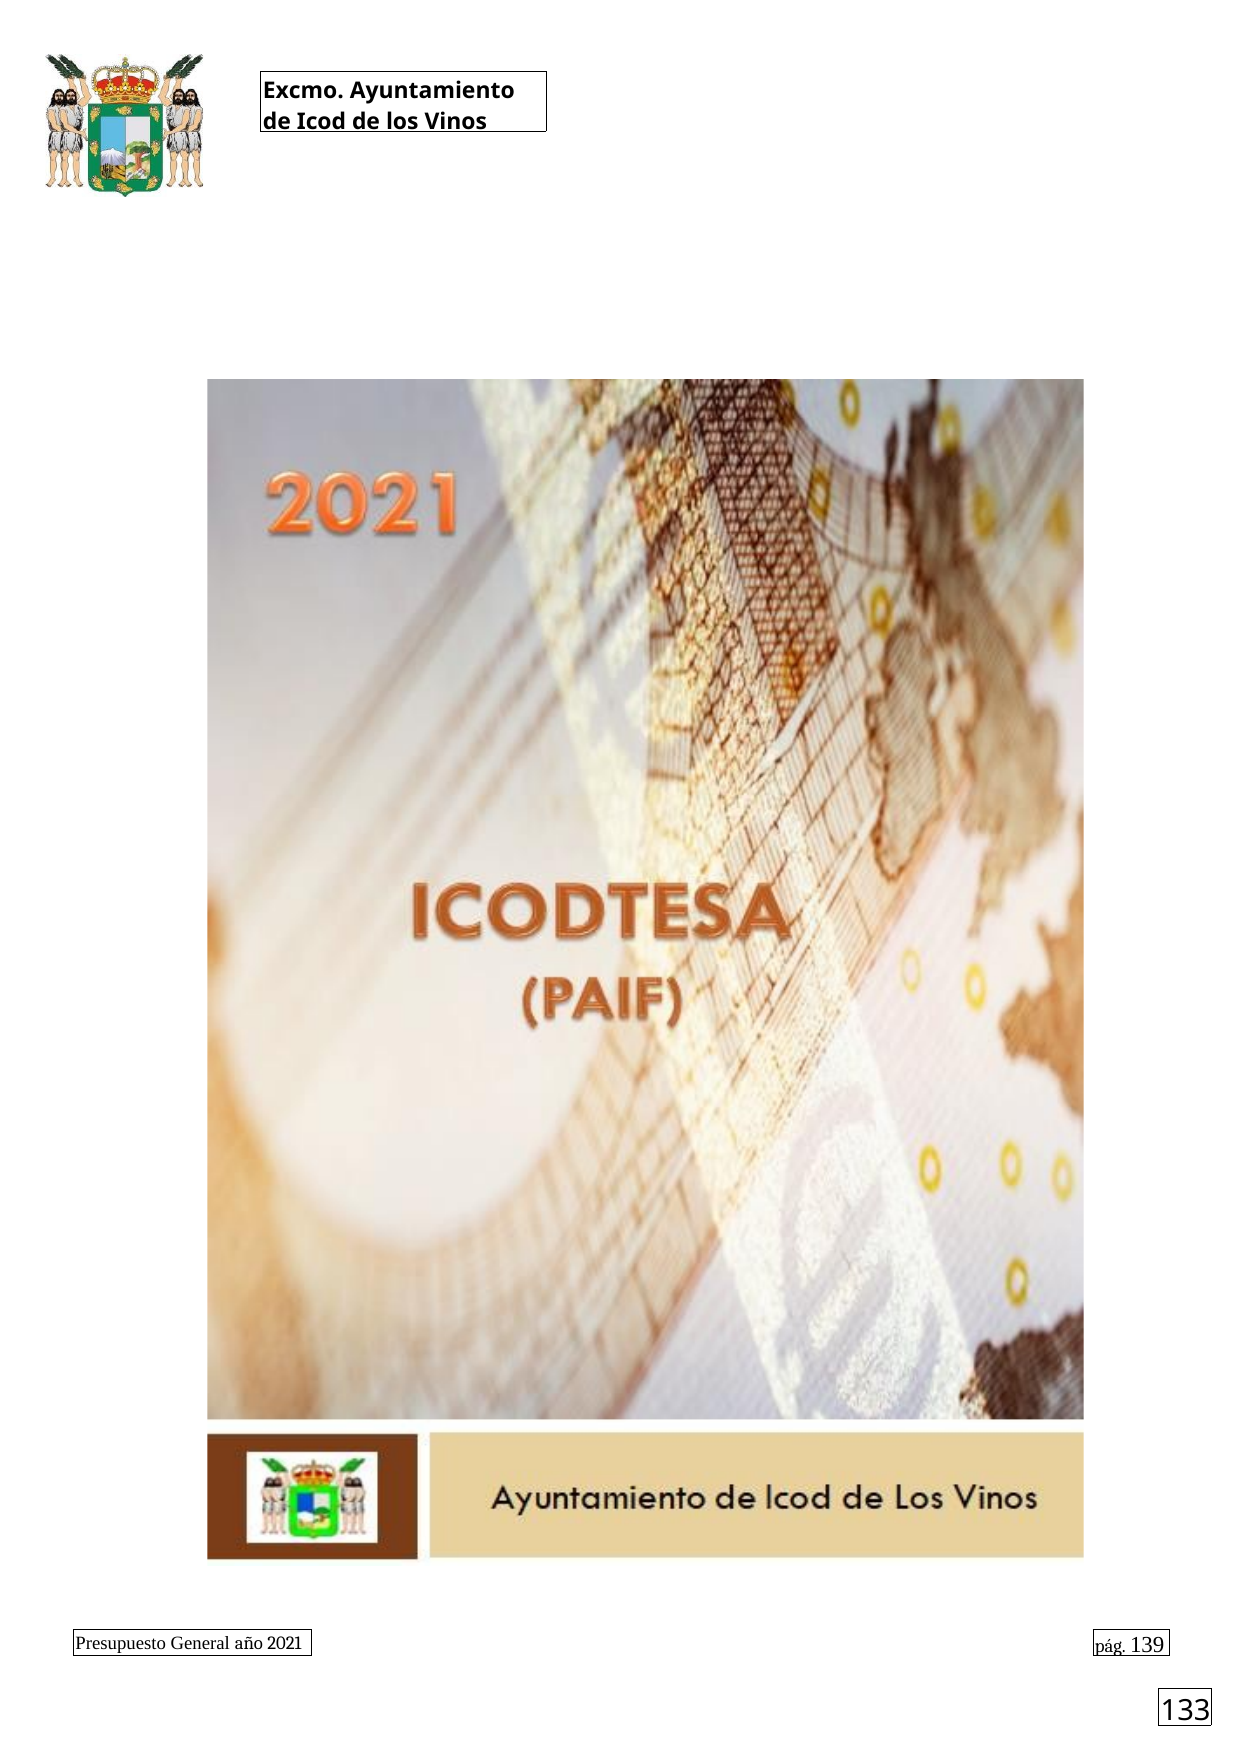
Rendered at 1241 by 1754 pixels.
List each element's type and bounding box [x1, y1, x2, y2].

picture [45, 54, 204, 197]
picture [207, 379, 1084, 1566]
